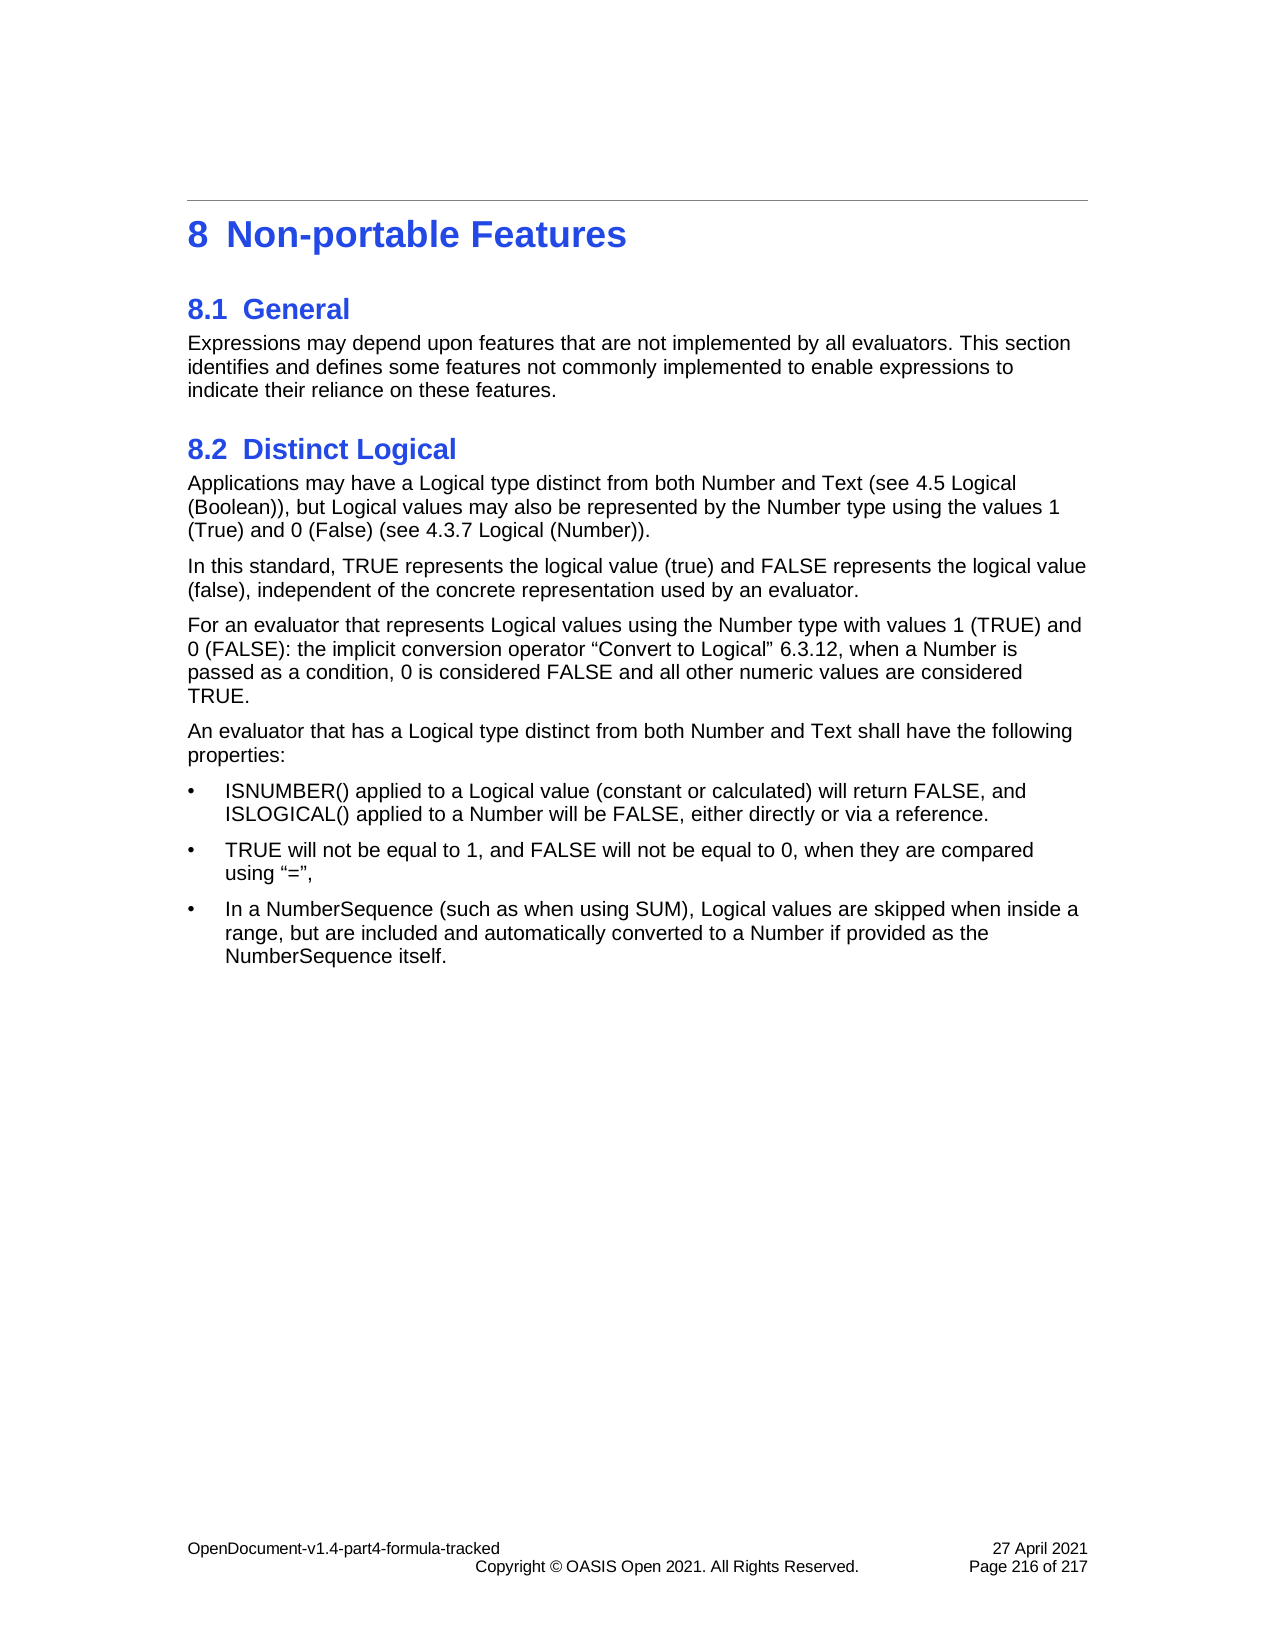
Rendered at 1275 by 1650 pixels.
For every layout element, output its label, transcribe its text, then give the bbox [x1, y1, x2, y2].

subtitle General [187, 293, 1088, 326]
list TRUE will not be equal to 1, and FALSE will not be equal to 0, when they are compared using “=”, [187, 838, 1088, 885]
text An evaluator that has a Logical type distinct from both Number and Text shall have the following properties: [187, 720, 1088, 767]
text Applications may have a Logical type distinct from both Number and Text (see 4.5 Logical (Boolean)), but Logical values may also be represented by the Number type using the values 1 (True) and 0 (False) (see 4.3.7 Logical (Number)). [187, 472, 1088, 542]
subtitle Distinct Logical [187, 433, 1088, 466]
list In a NumberSequence (such as when using SUM), Logical values are skipped when inside a range, but are included and automatically converted to a Number if provided as the NumberSequence itself. [187, 897, 1088, 968]
text Expressions may depend upon features that are not implemented by all evaluators. This section identifies and defines some features not commonly implemented to enable expressions to indicate their reliance on these features. [187, 332, 1088, 402]
list ISNUMBER() applied to a Logical value (constant or calculated) will return FALSE, and ISLOGICAL() applied to a Number will be FALSE, either directly or via a reference. [187, 779, 1088, 826]
text In this standard, TRUE represents the logical value (true) and FALSE represents the logical value (false), independent of the concrete representation used by an evaluator. [187, 554, 1088, 602]
subtitle Non-portable Features [187, 201, 1088, 256]
text For an evaluator that represents Logical values using the Number type with values 1 (TRUE) and 0 (FALSE): the implicit conversion operator “Convert to Logical” 6.3.12, when a Number is passed as a condition, 0 is considered FALSE and all other numeric values are considered TRUE. [187, 614, 1088, 708]
